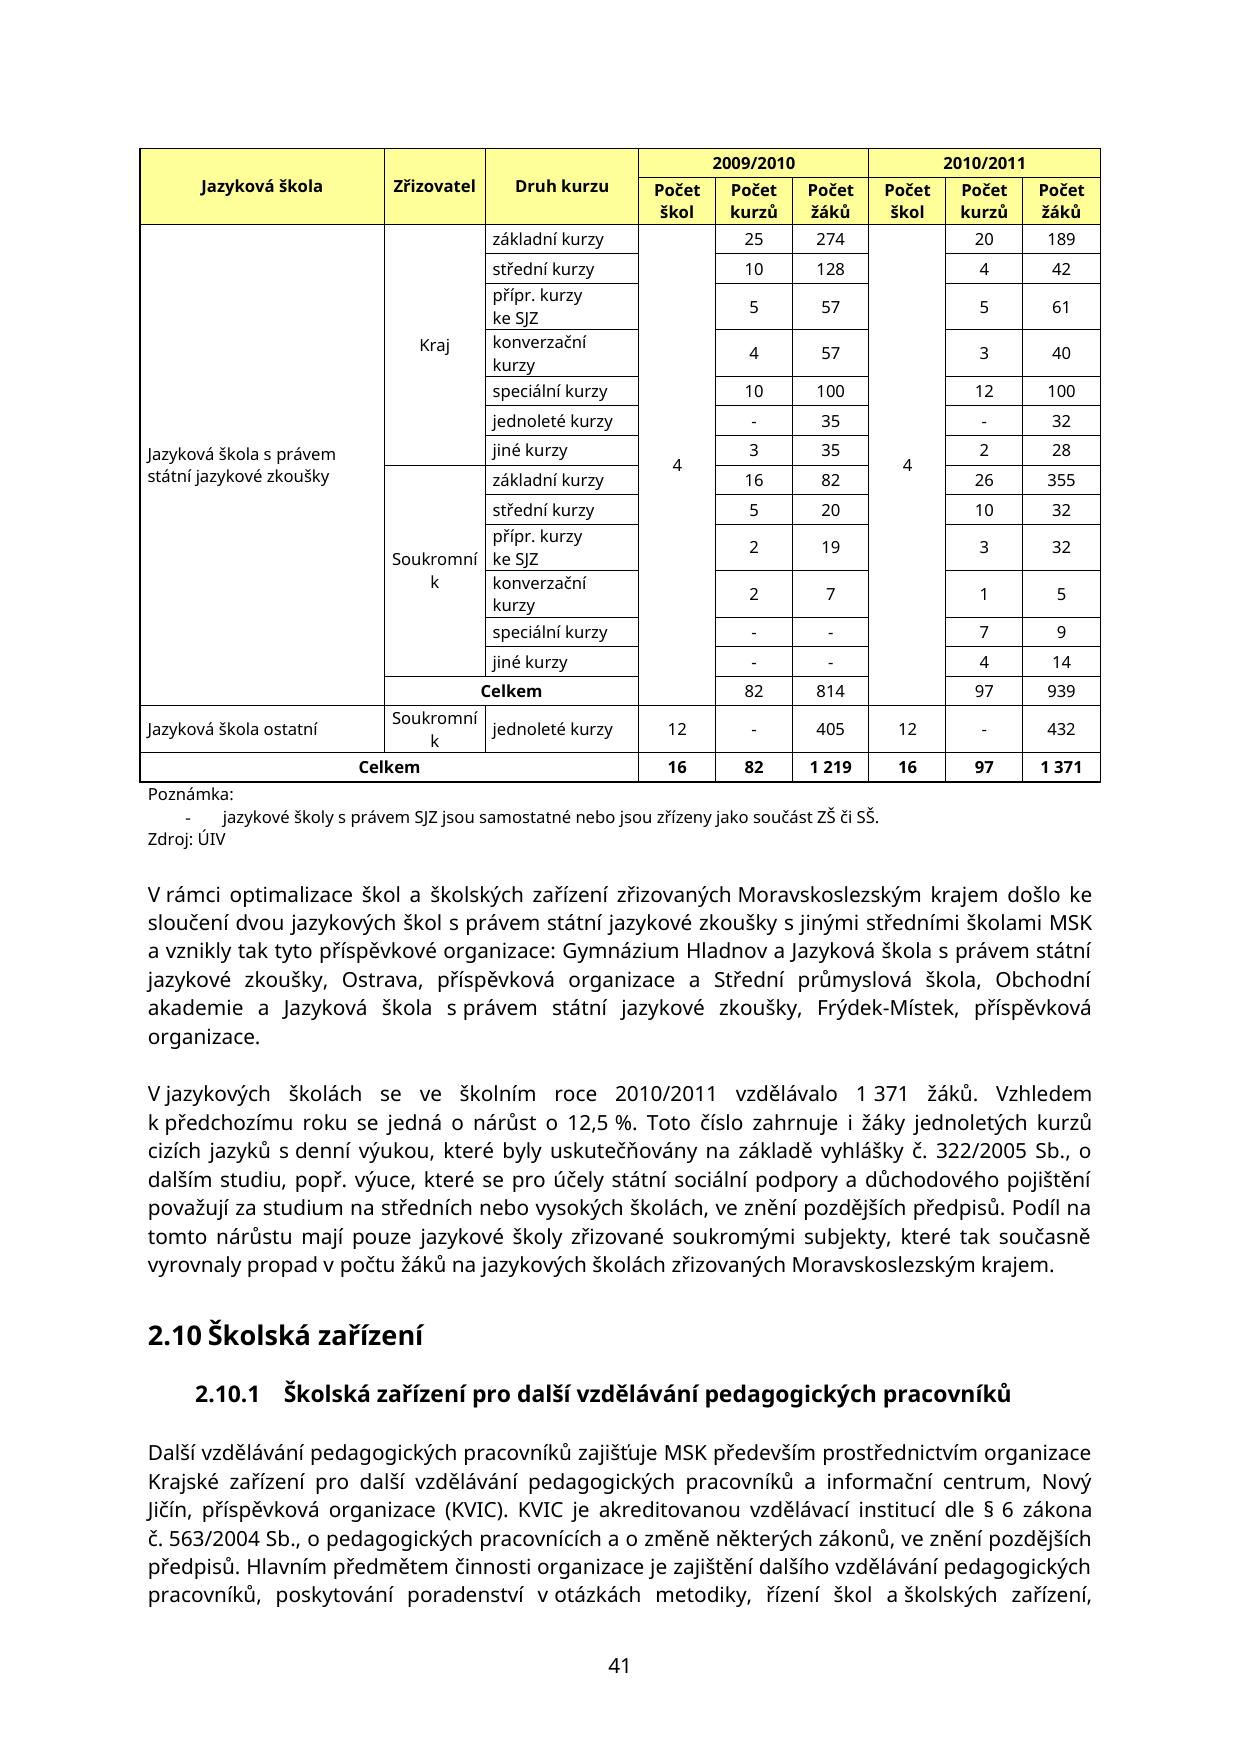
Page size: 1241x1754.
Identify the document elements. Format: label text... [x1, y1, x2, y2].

table_cell speciální kurzy [486, 618, 638, 646]
table_cell 16 [716, 466, 792, 494]
table_cell 97 [946, 753, 1022, 781]
table_cell - [716, 618, 792, 646]
table_cell 5 [716, 284, 792, 329]
table_cell 28 [1023, 436, 1100, 464]
table_cell - [716, 647, 792, 676]
table_cell 100 [793, 377, 868, 405]
table_cell 1 219 [793, 753, 868, 781]
table_cell 10 [946, 495, 1022, 524]
table_cell - [946, 706, 1022, 752]
table_cell 10 [716, 377, 792, 405]
subtitle Školská zařízení [148, 1316, 1092, 1353]
table_cell 35 [793, 406, 868, 435]
text V rámci optimalizace škol a školských zařízení zřizovaných Moravskoslezským krajem došlo ke sloučení dvou jazykových škol s právem státní jazykové zkoušky s jinými středními školami MSK a vznikly tak tyto příspěvkové organizace: Gymnázium Hladnov a Jazyková škola s právem státní jazykové zkoušky, Ostrava, příspěvková organizace a Střední průmyslová škola, Obchodní akademie a Jazyková škola s právem státní jazykové zkoušky, Frýdek-Místek, příspěvková organizace. [148, 880, 1092, 1050]
table_cell - [716, 706, 792, 752]
table_cell Soukromník [385, 706, 485, 752]
table_cell 20 [946, 225, 1022, 253]
table_cell 9 [1023, 618, 1100, 646]
table_cell Počet kurzů [716, 178, 792, 224]
table_cell jiné kurzy [486, 436, 638, 464]
table_cell 5 [946, 284, 1022, 329]
table_cell - [793, 618, 868, 646]
table_cell 20 [793, 495, 868, 524]
table_cell 57 [793, 284, 868, 329]
table_cell 405 [793, 706, 868, 752]
table_cell 12 [639, 706, 715, 752]
table_cell přípr. kurzy ke SJZ [486, 284, 638, 329]
table_cell Celkem [141, 753, 638, 781]
table_cell 82 [716, 677, 792, 705]
table_cell 42 [1023, 254, 1100, 283]
table_cell 939 [1023, 677, 1100, 705]
text V jazykových školách se ve školním roce 2010/2011 vzdělávalo 1 371 žáků. Vzhledem k předchozímu roku se jedná o nárůst o 12,5 %. Toto číslo zahrnuje i žáky jednoletých kurzů cizích jazyků s denní výukou, které byly uskutečňovány na základě vyhlášky č. 322/2005 Sb., o dalším studiu, popř. výuce, které se pro účely státní sociální podpory a důchodového pojištění považují za studium na středních nebo vysokých školách, ve znění pozdějších předpisů. Podíl na tomto nárůstu mají pouze jazykové školy zřizované soukromými subjekty, které tak současně vyrovnaly propad v počtu žáků na jazykových školách zřizovaných Moravskoslezským krajem. [148, 1079, 1092, 1279]
table_cell 12 [869, 706, 945, 752]
table_cell 4 [946, 647, 1022, 676]
table_cell 4 [639, 225, 715, 705]
table_cell střední kurzy [486, 254, 638, 283]
table_cell - [793, 647, 868, 676]
text Další vzdělávání pedagogických pracovníků zajišťuje MSK především prostřednictvím organizace Krajské zařízení pro další vzdělávání pedagogických pracovníků a informační centrum, Nový Jičín, příspěvková organizace (KVIC). KVIC je akreditovanou vzdělávací institucí dle § 6 zákona č. 563/2004 Sb., o pedagogických pracovnících a o změně některých zákonů, ve znění pozdějších předpisů. Hlavním předmětem činnosti organizace je zajištění dalšího vzdělávání pedagogických pracovníků, poskytování poradenství v otázkách metodiky, řízení škol a školských zařízení, [148, 1438, 1092, 1609]
table_cell Počet kurzů [946, 178, 1022, 224]
table_cell 10 [716, 254, 792, 283]
table_cell 12 [946, 377, 1022, 405]
table_cell - [716, 406, 792, 435]
table_cell 32 [1023, 495, 1100, 524]
table_cell Kraj [385, 225, 485, 464]
text Poznámka: [148, 783, 1092, 805]
table_cell 1 371 [1023, 753, 1100, 781]
table_cell 32 [1023, 525, 1100, 570]
table_cell konverzační kurzy [486, 571, 638, 617]
table_cell 128 [793, 254, 868, 283]
table_cell 814 [793, 677, 868, 705]
table_cell jednoleté kurzy [486, 406, 638, 435]
table_header Druh kurzu [486, 149, 638, 224]
table_cell speciální kurzy [486, 377, 638, 405]
table_header Jazyková škola [141, 149, 384, 224]
table_cell 57 [793, 330, 868, 376]
table_cell konverzační kurzy [486, 330, 638, 376]
table_cell 14 [1023, 647, 1100, 676]
table_cell 61 [1023, 284, 1100, 329]
table_header Zřizovatel [385, 149, 485, 224]
table_cell Jazyková škola ostatní [141, 706, 384, 752]
table_cell 274 [793, 225, 868, 253]
table_cell Soukromník [385, 466, 485, 676]
table_cell 3 [946, 330, 1022, 376]
table_cell 16 [869, 753, 945, 781]
table_cell základní kurzy [486, 225, 638, 253]
table_cell 82 [793, 466, 868, 494]
table_cell Počet žáků [1023, 178, 1100, 224]
table_cell jiné kurzy [486, 647, 638, 676]
table_header 2009/2010 [639, 149, 868, 177]
list jazykové školy s právem SJZ jsou samostatné nebo jsou zřízeny jako součást ZŠ či SŠ. [185, 805, 1092, 828]
table_cell 82 [716, 753, 792, 781]
table_cell Počet škol [869, 178, 945, 224]
table_cell 5 [716, 495, 792, 524]
table_cell 2 [716, 525, 792, 570]
table_cell 2 [946, 436, 1022, 464]
table_cell jednoleté kurzy [486, 706, 638, 752]
table_cell 26 [946, 466, 1022, 494]
table_cell Počet škol [639, 178, 715, 224]
table_cell 19 [793, 525, 868, 570]
table_cell 4 [716, 330, 792, 376]
table_cell 4 [869, 225, 945, 705]
table_cell 3 [946, 525, 1022, 570]
table_cell 7 [946, 618, 1022, 646]
table_cell 35 [793, 436, 868, 464]
table_header 2010/2011 [869, 149, 1100, 177]
table_cell 1 [946, 571, 1022, 617]
table_cell základní kurzy [486, 466, 638, 494]
table_cell - [946, 406, 1022, 435]
text Zdroj: ÚIV [148, 828, 1092, 851]
table_cell 25 [716, 225, 792, 253]
table_cell přípr. kurzy ke SJZ [486, 525, 638, 570]
table_cell 189 [1023, 225, 1100, 253]
table_cell Počet žáků [793, 178, 868, 224]
table_cell 32 [1023, 406, 1100, 435]
table_cell 97 [946, 677, 1022, 705]
table_cell 355 [1023, 466, 1100, 494]
table_cell 4 [946, 254, 1022, 283]
table_cell střední kurzy [486, 495, 638, 524]
table_cell 432 [1023, 706, 1100, 752]
table_cell 16 [639, 753, 715, 781]
table_cell Celkem [385, 677, 638, 705]
table_cell 40 [1023, 330, 1100, 376]
subtitle Školská zařízení pro další vzdělávání pedagogických pracovníků [195, 1378, 1092, 1409]
table_cell 7 [793, 571, 868, 617]
table_cell 100 [1023, 377, 1100, 405]
table_cell Jazyková škola s právem státní jazykové zkoušky [141, 225, 384, 705]
table_cell 3 [716, 436, 792, 464]
table_cell 2 [716, 571, 792, 617]
table_cell 5 [1023, 571, 1100, 617]
